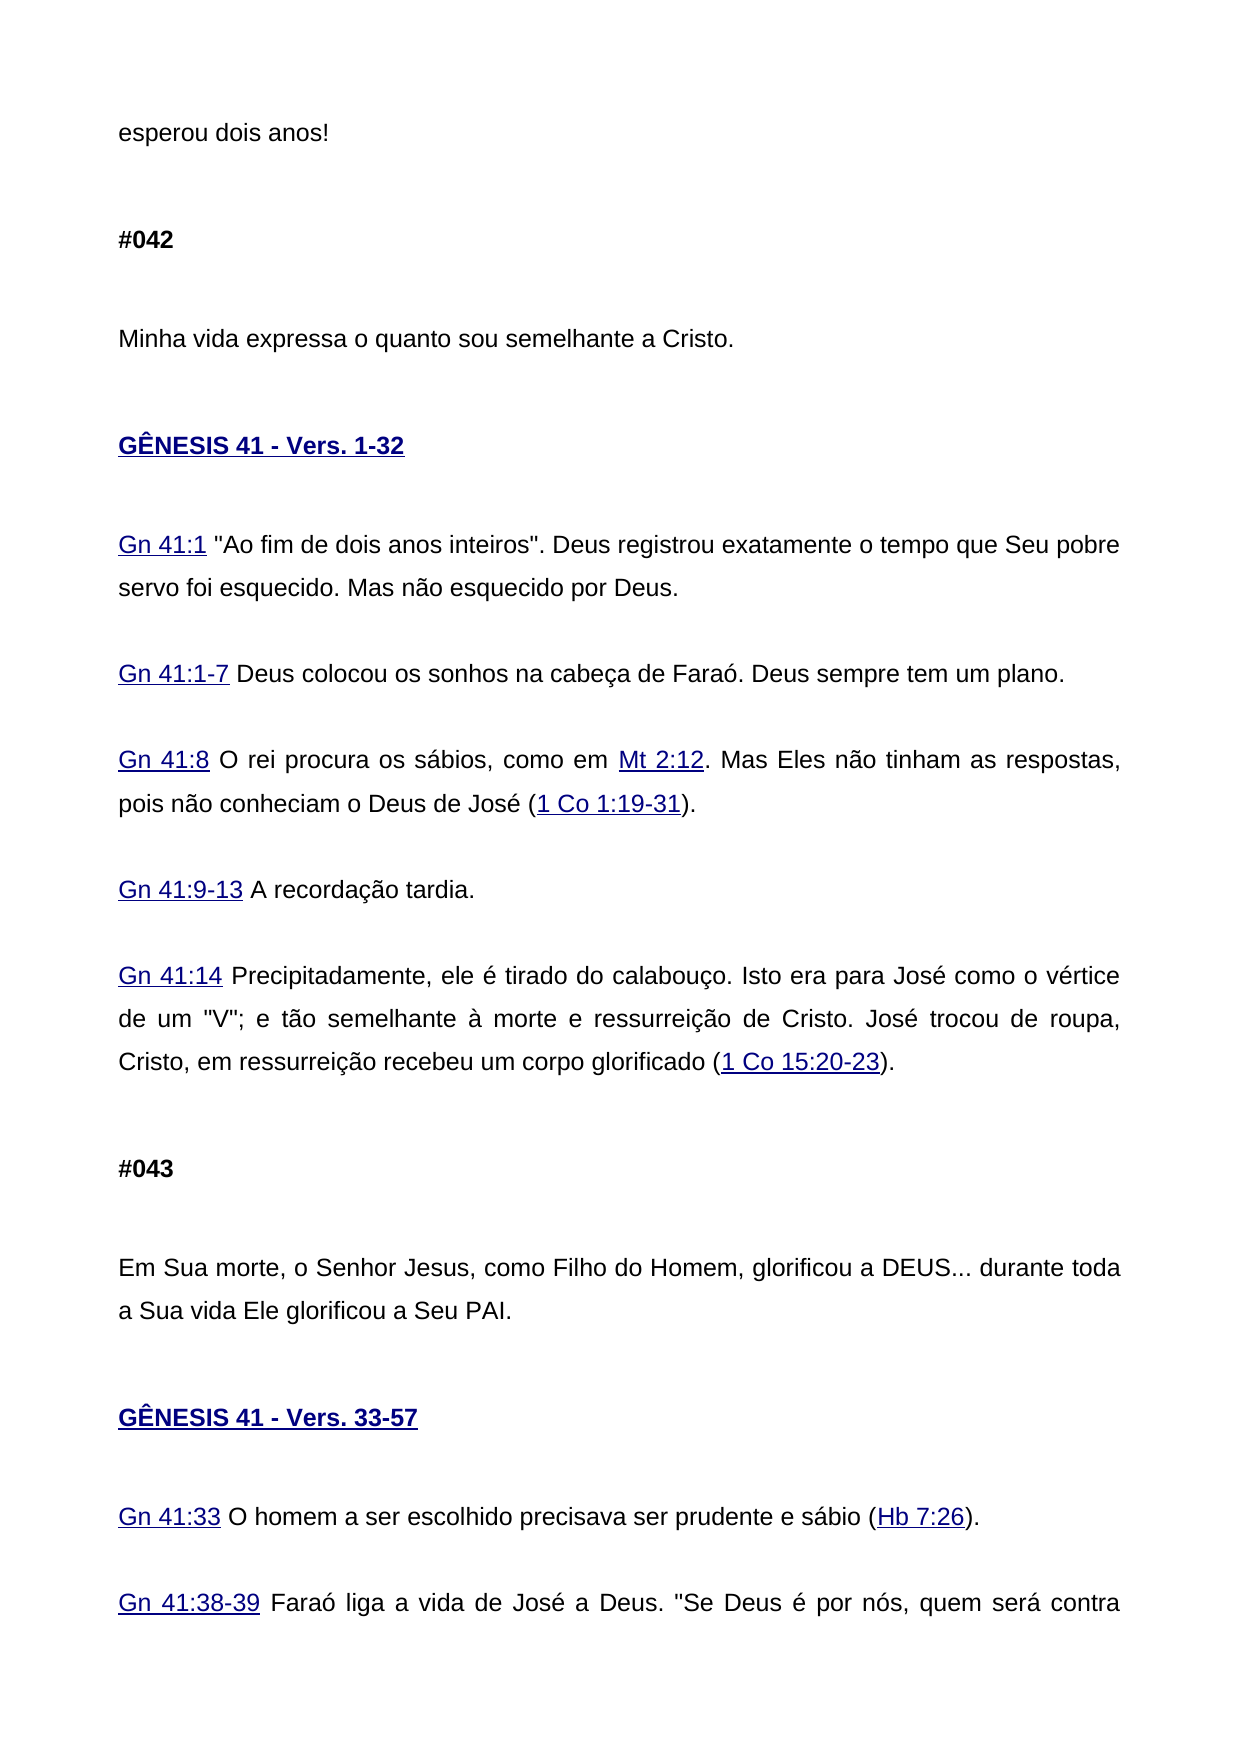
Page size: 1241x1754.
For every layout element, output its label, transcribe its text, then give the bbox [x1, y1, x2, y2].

text Em Sua morte, o Senhor Jesus, como Filho do Homem, glorificou a DEUS... durante toda a Sua vida Ele glorificou a Seu PAI. [118, 1253, 1122, 1325]
subtitle GÊNESIS 41 - Vers. 33-57 [118, 1403, 1122, 1432]
text Gn 41:33 O homem a ser escolhido precisava ser prudente e sábio (Hb 7:26). [118, 1502, 1122, 1531]
text Gn 41:9-13 A recordação tardia. [118, 875, 1122, 903]
text Gn 41:1-7 Deus colocou os sonhos na cabeça de Faraó. Deus sempre tem um plano. [118, 659, 1122, 688]
text Gn 41:14 Precipitadamente, ele é tirado do calabouço. Isto era para José como o vértice de um "V"; e tão semelhante à morte e ressurreição de Cristo. José trocou de roupa, Cristo, em ressurreição recebeu um corpo glorificado (1 Co 15:20-23). [118, 961, 1122, 1076]
text esperou dois anos! [118, 118, 1122, 147]
subtitle #043 [118, 1154, 1122, 1183]
subtitle GÊNESIS 41 - Vers. 1-32 [118, 431, 1122, 460]
text Minha vida expressa o quanto sou semelhante a Cristo. [118, 324, 1122, 353]
text Gn 41:38-39 Faraó liga a vida de José a Deus. "Se Deus é por nós, quem será contra [118, 1588, 1122, 1617]
text Gn 41:1 "Ao fim de dois anos inteiros". Deus registrou exatamente o tempo que Seu pobre servo foi esquecido. Mas não esquecido por Deus. [118, 530, 1122, 602]
subtitle #042 [118, 225, 1122, 254]
text Gn 41:8 O rei procura os sábios, como em Mt 2:12. Mas Eles não tinham as respostas, pois não conheciam o Deus de José (1 Co 1:19-31). [118, 745, 1122, 817]
